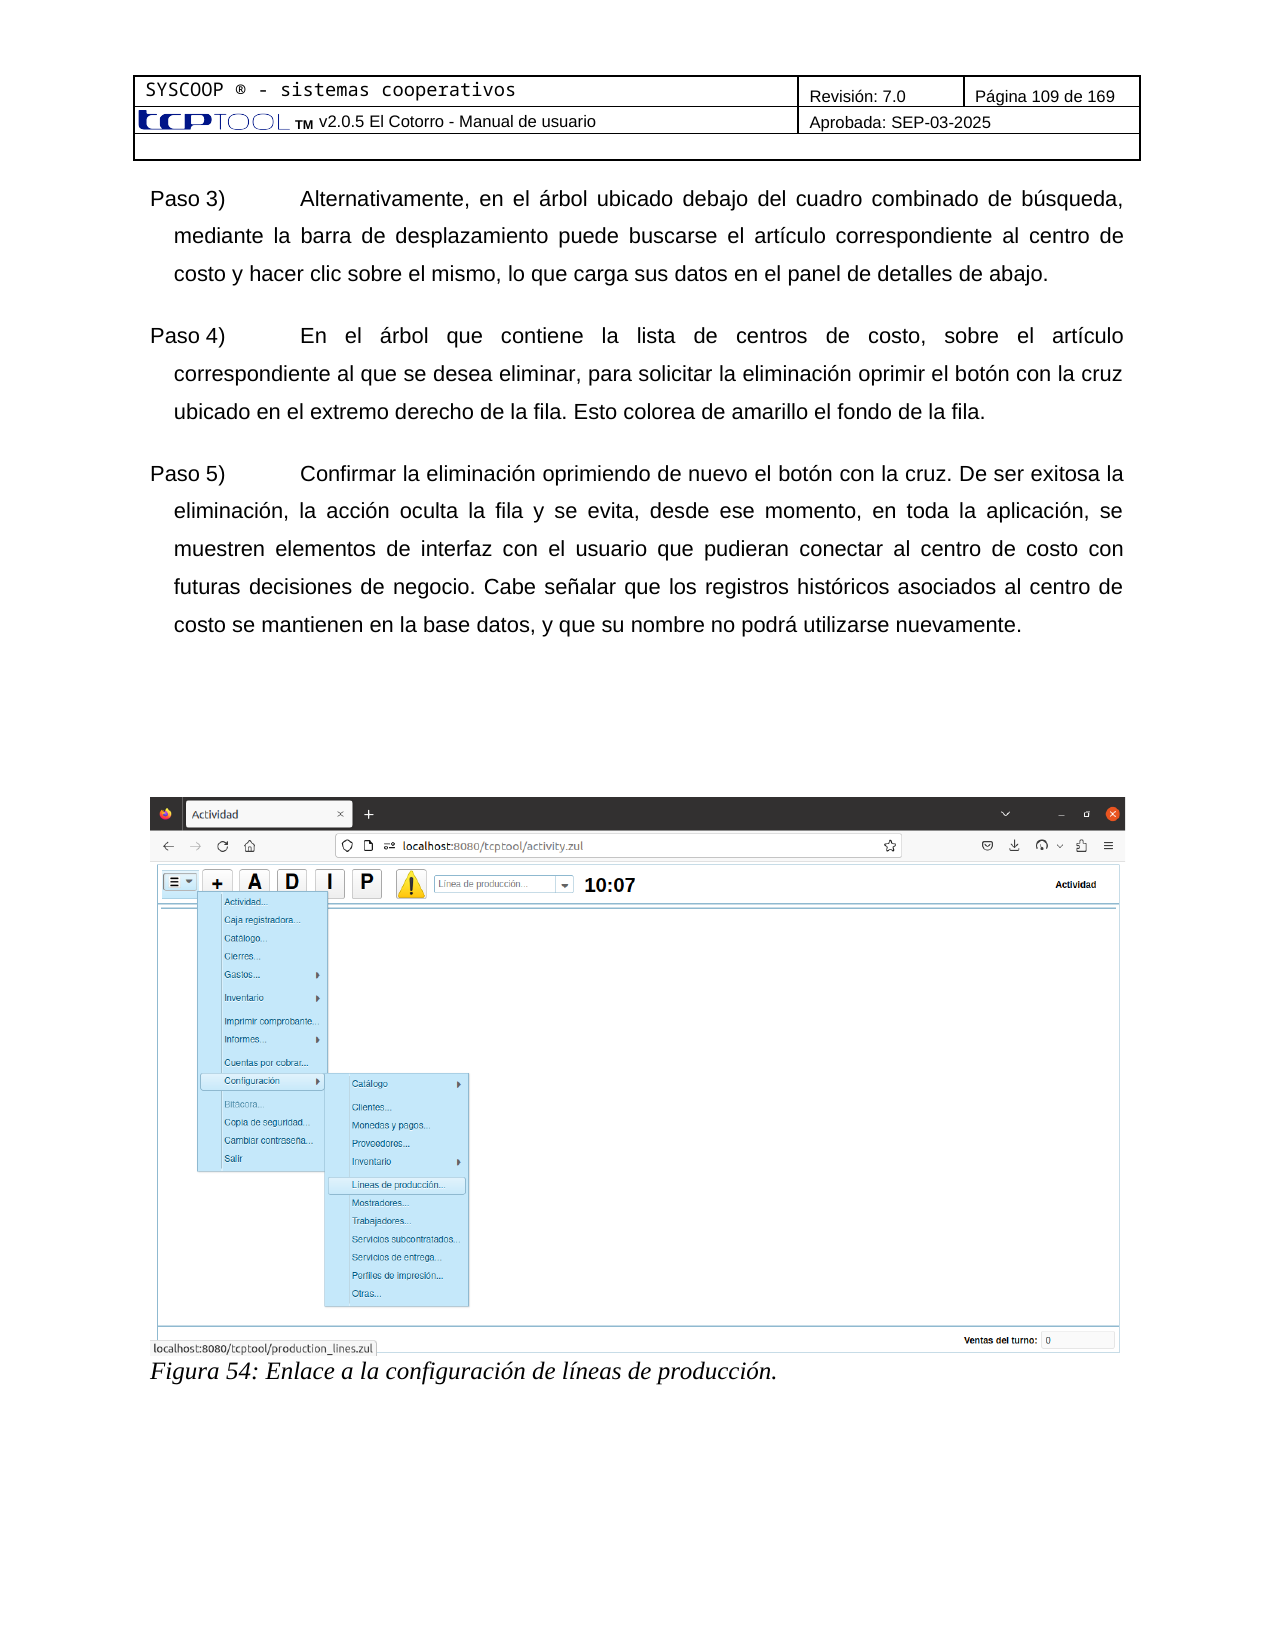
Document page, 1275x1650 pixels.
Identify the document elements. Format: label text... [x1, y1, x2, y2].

picture [150, 797, 1125, 1356]
list Confirmar la eliminación oprimiendo de nuevo el botón con la cruz. De ser exitosa la eliminación, la acción oculta la fila y se evita, desde ese momento, en toda la aplicación, se muestren elementos de interfaz con el usuario que pudieran conectar al centro de costo con futuras decisiones de negocio. Cabe señalar que los registros históricos asociados al centro de costo se mantienen en la base datos, y que su nombre no podrá utilizarse nuevamente. [150, 460, 1125, 637]
list Alternativamente, en el árbol ubicado debajo del cuadro combinado de búsqueda, mediante la barra de desplazamiento puede buscarse el artículo correspondiente al centro de costo y hacer clic sobre el mismo, lo que carga sus datos en el panel de detalles de abajo. [150, 186, 1125, 286]
list En el árbol que contiene la lista de centros de costo, sobre el artículo correspondiente al que se desea eliminar, para solicitar la eliminación oprimir el botón con la cruz ubicado en el extremo derecho de la fila. Esto colorea de amarillo el fondo de la fila. [150, 323, 1125, 424]
text Figura 54: Enlace a la configuración de líneas de producción. [150, 1356, 1125, 1384]
picture [138, 110, 290, 130]
